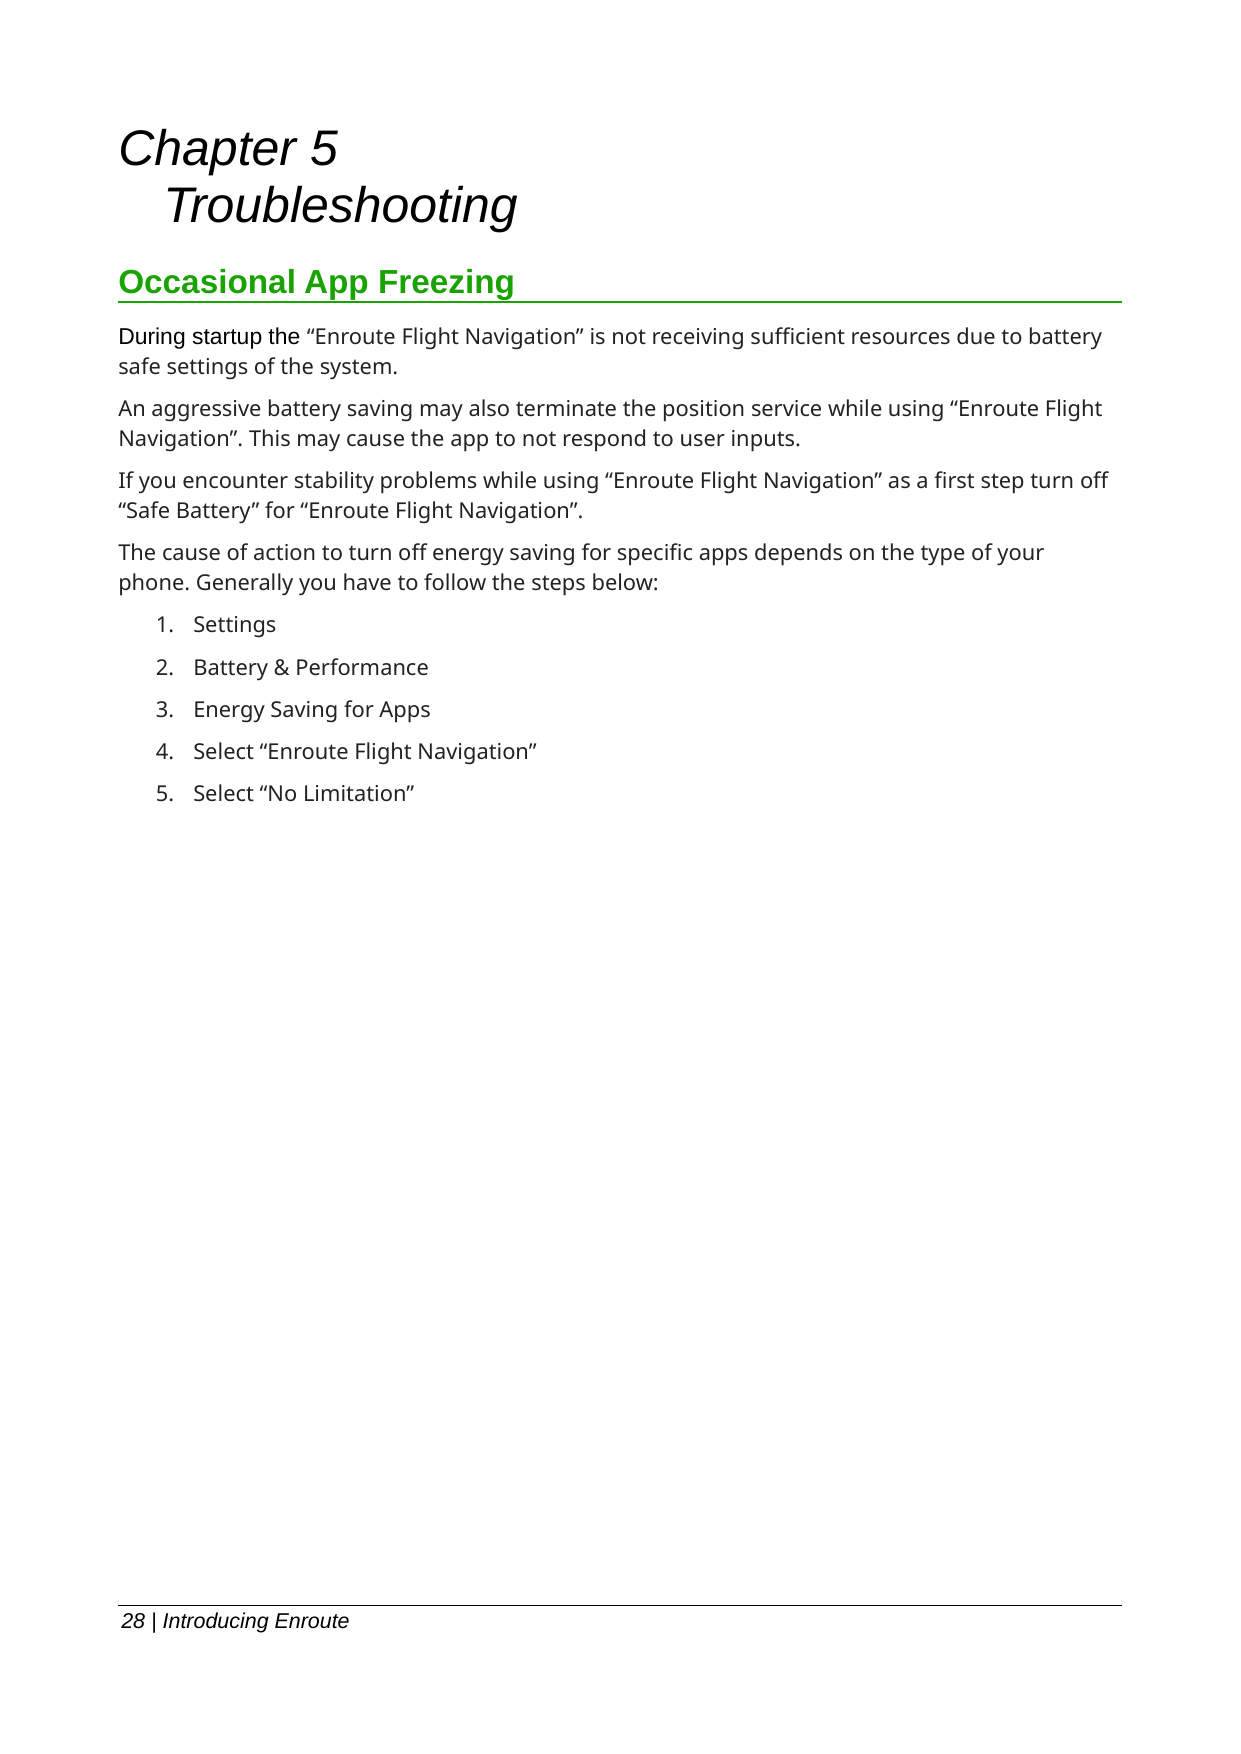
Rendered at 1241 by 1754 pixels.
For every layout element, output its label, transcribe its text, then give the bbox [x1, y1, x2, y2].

subtitle Battery & Performance [156, 651, 1122, 681]
subtitle An aggressive battery saving may also terminate the position service while using “Enroute Flight Navigation”. This may cause the app to not respond to user inputs. [118, 393, 1122, 452]
subtitle If you encounter stability problems while using “Enroute Flight Navigation” as a first step turn off “Safe Battery” for “Enroute Flight Navigation”. [118, 465, 1122, 524]
subtitle During startup the “Enroute Flight Navigation” is not receiving sufficient resources due to battery safe settings of the system. [118, 321, 1122, 380]
subtitle Select “Enroute Flight Navigation” [156, 736, 1122, 766]
subtitle The cause of action to turn off energy saving for specific apps depends on the type of your phone. Generally you have to follow the steps below: [118, 537, 1122, 597]
subtitle Chapter 5 Troubleshooting [118, 118, 1122, 233]
subtitle Settings [156, 609, 1122, 639]
subtitle Select “No Limitation” [156, 778, 1122, 808]
subtitle Occasional App Freezing [118, 263, 1122, 301]
subtitle Energy Saving for Apps [156, 694, 1122, 723]
